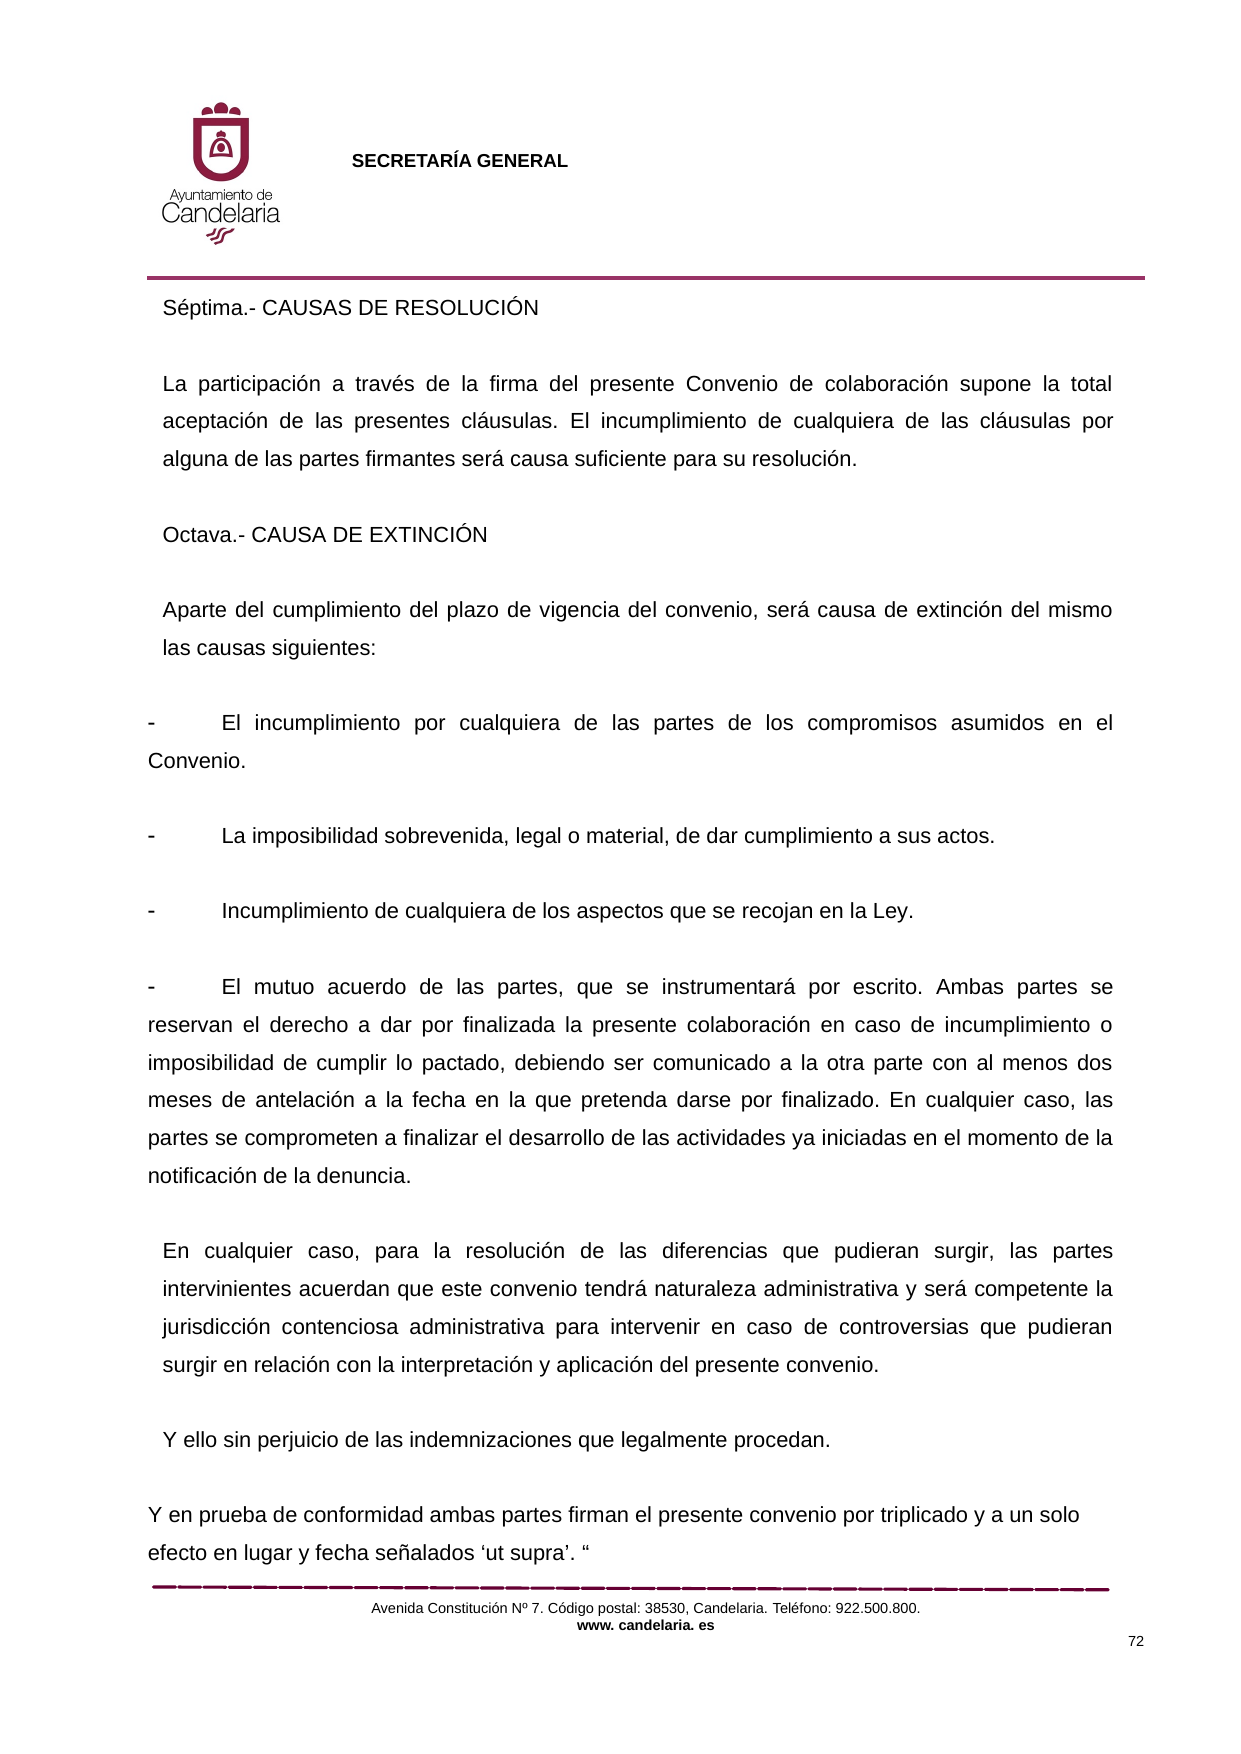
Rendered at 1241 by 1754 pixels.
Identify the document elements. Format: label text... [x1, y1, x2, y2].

list El mutuo acuerdo de las partes, que se instrumentará por escrito. Ambas partes se reservan el derecho a dar por ﬁnalizada la presente colaboración en caso de incumplimiento o imposibilidad de cumplir lo pactado, debiendo ser comunicado a la otra parte con al menos dos meses de antelación a la fecha en la que pretenda darse por finalizado. En cualquier caso, las partes se comprometen a finalizar el desarrollo de las actividades ya iniciadas en el momento de la notificación de la denuncia. [148, 974, 1114, 1188]
text Aparte del cumplimiento del plazo de vigencia del convenio, será causa de extinción del mismo las causas siguientes: [162, 597, 1114, 660]
text Octava.- CAUSA DE EXTINCIÓN [162, 522, 1114, 547]
text Y ello sin perjuicio de las indemnizaciones que legalmente procedan. [162, 1427, 1114, 1452]
list La imposibilidad sobrevenida, legal o material, de dar cumplimiento a sus actos. [148, 823, 1114, 848]
text Y en prueba de conformidad ambas partes firman el presente convenio por triplicado y a un solo efecto en lugar y fecha señalados ‘ut supra’. “ [148, 1502, 1144, 1565]
text La participación a través de la firma del presente Convenio de colaboración supone la total aceptación de las presentes cláusulas. El incumplimiento de cualquiera de las cláusulas por alguna de las partes firmantes será causa suficiente para su resolución. [162, 371, 1114, 471]
text Séptima.- CAUSAS DE RESOLUCIÓN [162, 295, 1114, 321]
list Incumplimiento de cualquiera de los aspectos que se recojan en la Ley. [148, 898, 1114, 924]
text En cualquier caso, para la resolución de las diferencias que pudieran surgir, las partes intervinientes acuerdan que este convenio tendrá naturaleza administrativa y será competente la jurisdicción contenciosa administrativa para intervenir en caso de controversias que pudieran surgir en relación con la interpretación y aplicación del presente convenio. [162, 1238, 1114, 1377]
list El incumplimiento por cualquiera de las partes de los compromisos asumidos en el Convenio. [148, 710, 1114, 773]
